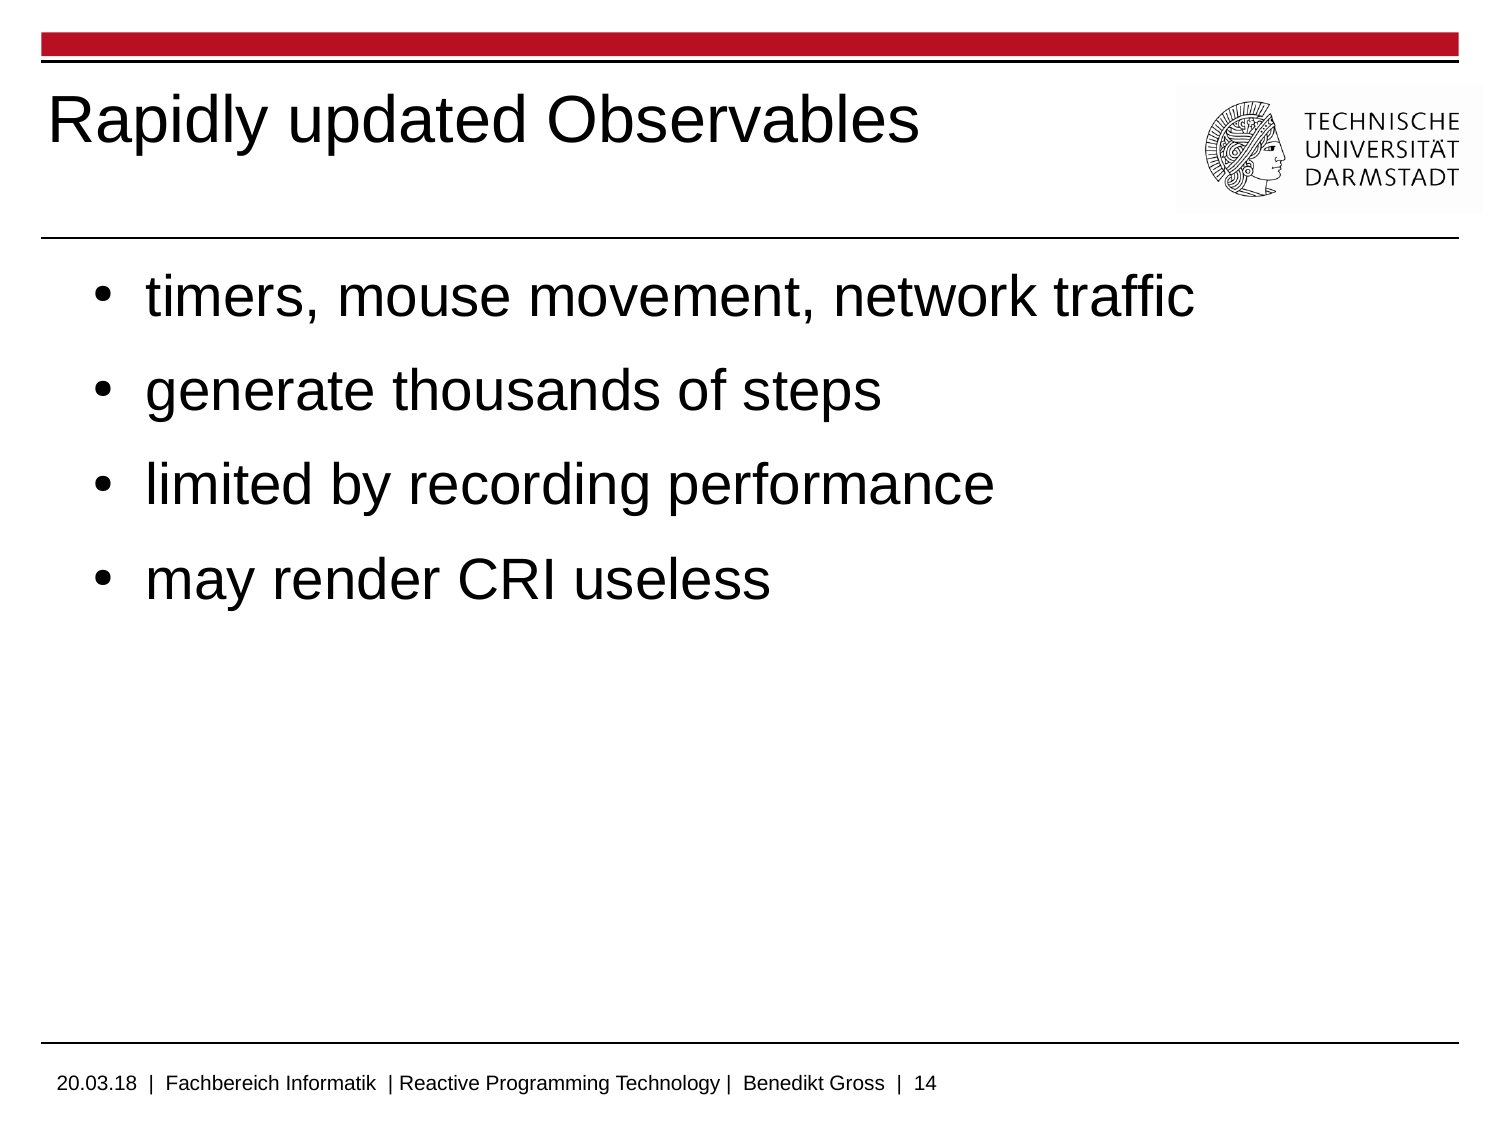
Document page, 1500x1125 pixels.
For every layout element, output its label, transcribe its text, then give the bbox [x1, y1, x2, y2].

list timers, mouse movement, network traffic generate thousands of steps limited by recording performance may render CRI useless [75, 263, 1425, 916]
title Rapidly updated Observables [47, 71, 1137, 222]
